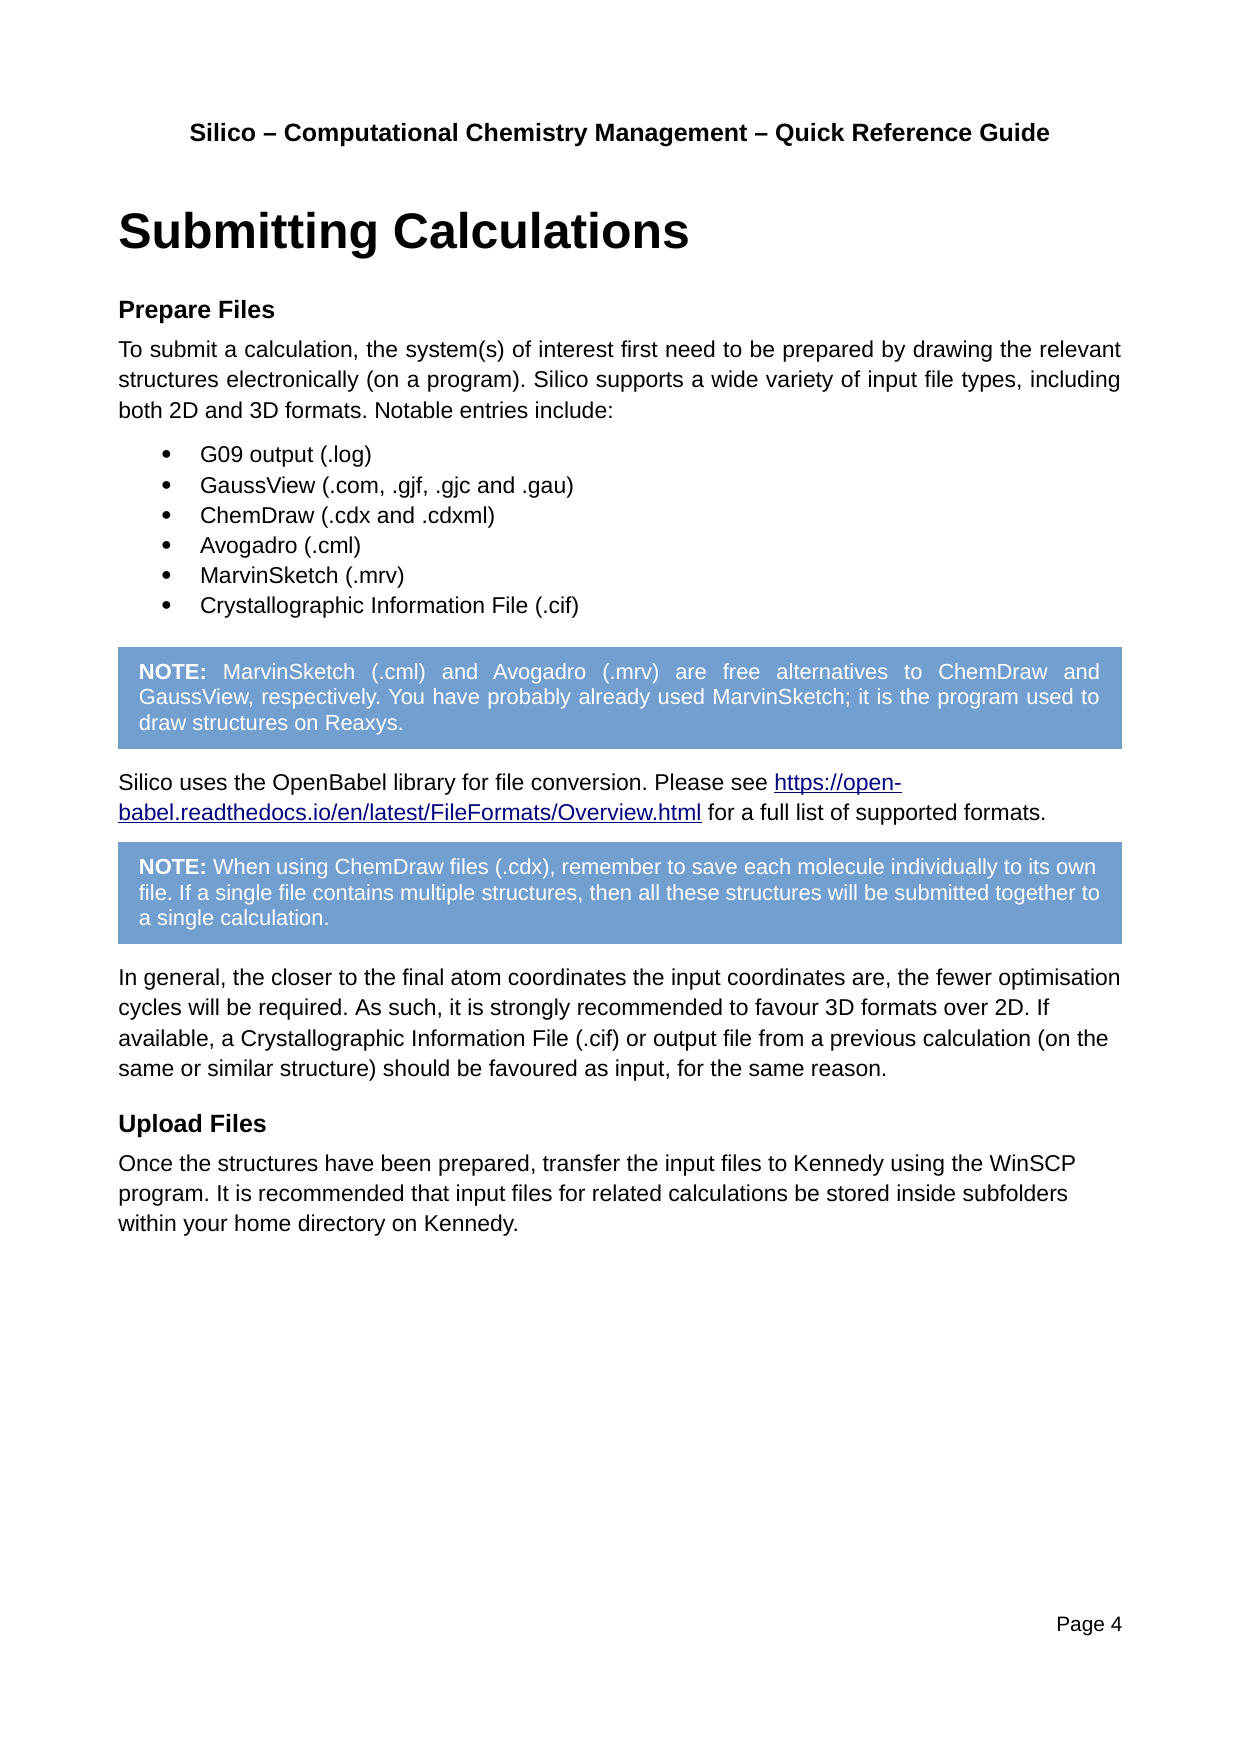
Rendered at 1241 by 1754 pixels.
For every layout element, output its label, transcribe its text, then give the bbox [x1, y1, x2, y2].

text In general, the closer to the final atom coordinates the input coordinates are, the fewer optimisation cycles will be required. As such, it is strongly recommended to favour 3D formats over 2D. If available, a Crystallographic Information File (.cif) or output file from a previous calculation (on the same or similar structure) should be favoured as input, for the same reason. [118, 944, 1122, 1081]
text NOTE: When using ChemDraw files (.cdx), remember to save each molecule individually to its own file. If a single file contains multiple structures, then all these structures will be submitted together to a single calculation. [139, 854, 1101, 930]
text Silico uses the OpenBabel library for file conversion. Please see https://open-babel.readthedocs.io/en/latest/FileFormats/Overview.html for a full list of supported formats. [118, 749, 1122, 826]
text [118, 623, 1122, 647]
text Once the structures have been prepared, transfer the input files to Kennedy using the WinSCP program. It is recommended that input files for related calculations be stored inside subfolders within your home directory on Kennedy. [118, 1150, 1122, 1237]
list MarvinSketch (.mrv) [162, 562, 1122, 588]
text To submit a calculation, the system(s) of interest first need to be prepared by drawing the relevant structures electronically (on a program). Silico supports a wide variety of input file types, including both 2D and 3D formats. Notable entries include: [118, 336, 1122, 423]
list G09 output (.log) [162, 441, 1122, 468]
list ChemDraw (.cdx and .cdxml) [162, 502, 1122, 528]
list GaussView (.com, .gjf, .gjc and .gau) [162, 472, 1122, 498]
list Avogadro (.cml) [162, 532, 1122, 558]
subtitle Upload Files [118, 1109, 1122, 1137]
subtitle Submitting Calculations [118, 201, 1122, 259]
list Crystallographic Information File (.cif) [162, 592, 1122, 619]
subtitle Prepare Files [118, 295, 1122, 324]
text NOTE: MarvinSketch (.cml) and Avogadro (.mrv) are free alternatives to ChemDraw and GaussView, respectively. You have probably already used MarvinSketch; it is the program used to draw structures on Reaxys. [139, 659, 1101, 734]
text [118, 829, 1122, 842]
